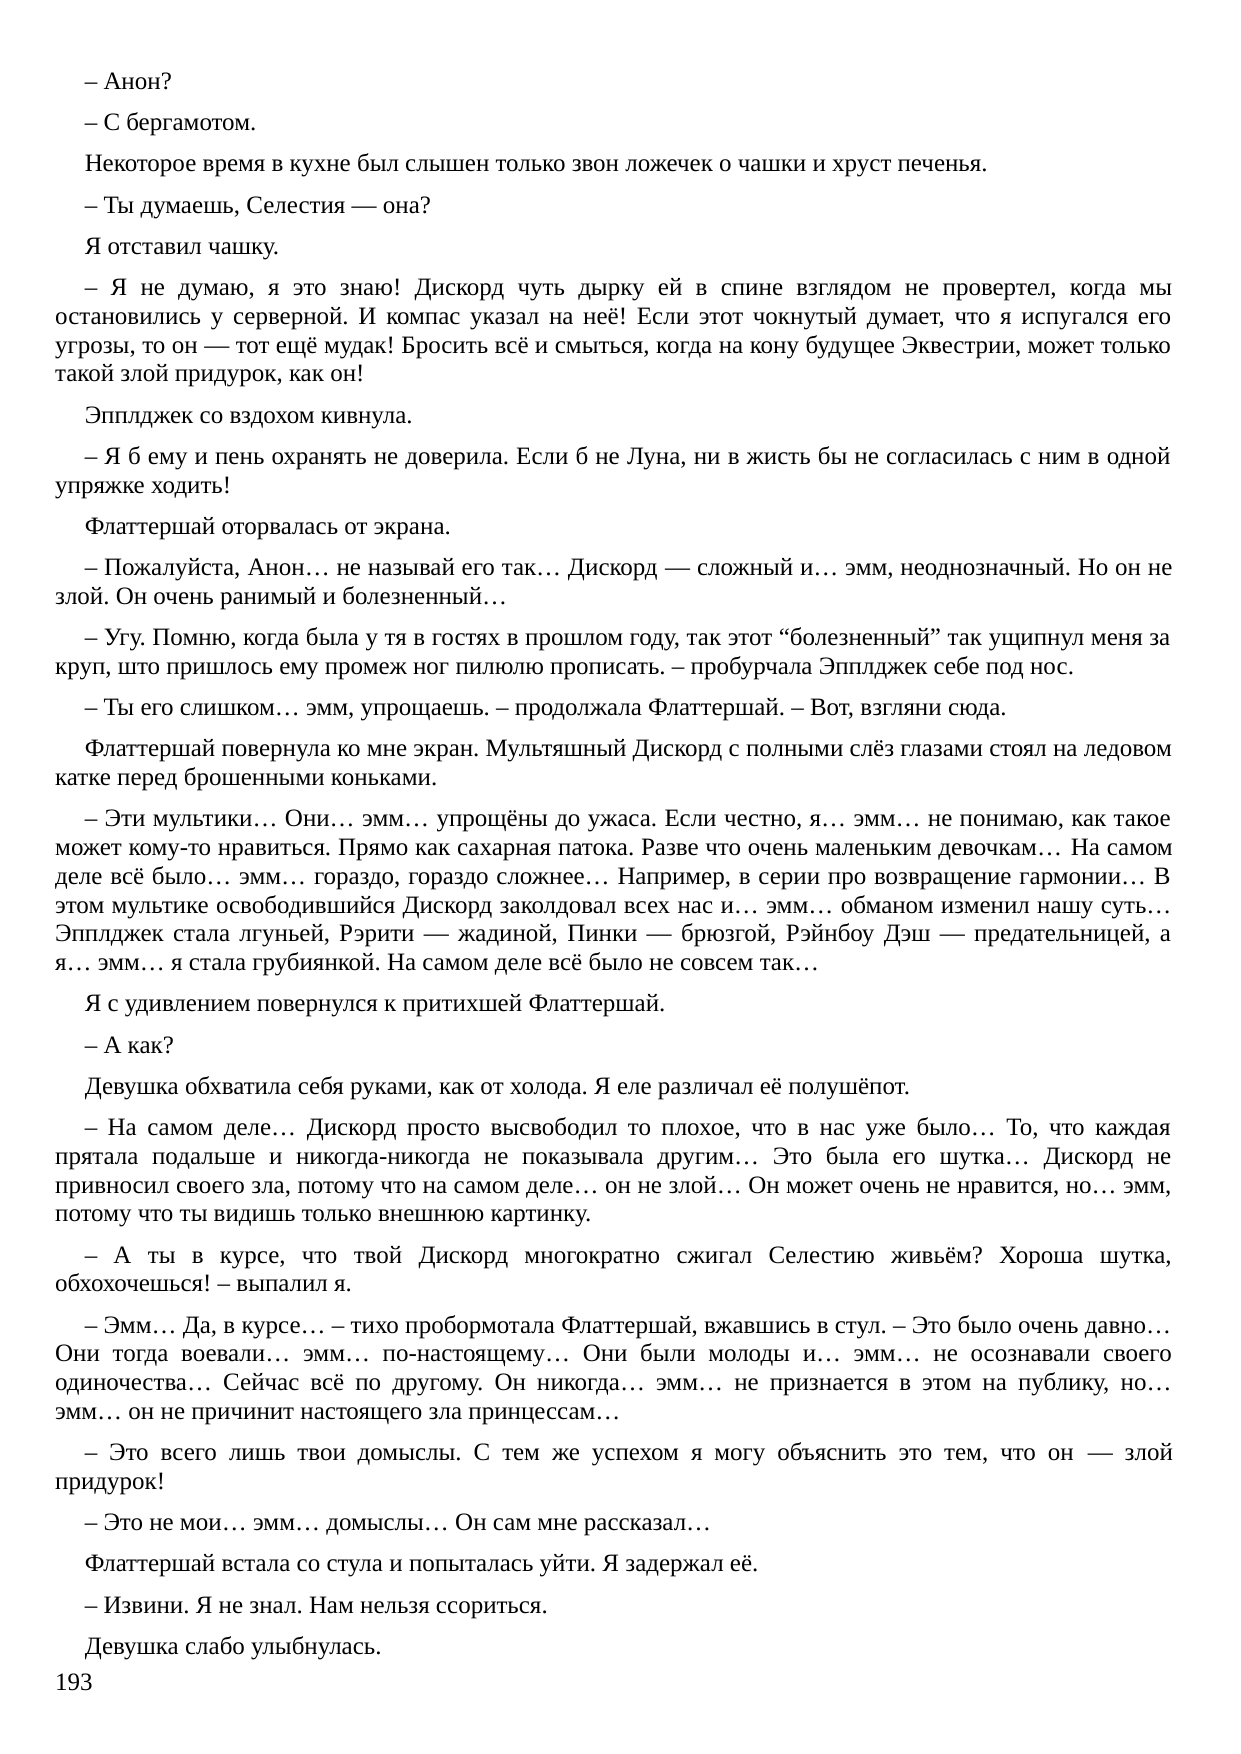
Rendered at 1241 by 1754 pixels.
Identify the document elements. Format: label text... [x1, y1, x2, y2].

text Я отставил чашку. [55, 231, 1173, 260]
text – Эти мультики… Они… эмм… упрощёны до ужаса. Если честно, я… эмм… не понимаю, как такое может кому-то нравиться. Прямо как сахарная патока. Разве что очень маленьким девочкам… На самом деле всё было… эмм… гораздо, гораздо сложнее… Например, в серии про возвращение гармонии… В этом мультике освободившийся Дискорд заколдовал всех нас и… эмм… обманом изменил нашу суть… Эпплджек стала лгуньей, Рэрити — жадиной, Пинки — брюзгой, Рэйнбоу Дэш — предательницей, а я… эмм… я стала грубиянкой. На самом деле всё было не совсем так… [55, 803, 1173, 976]
text Некоторое время в кухне был слышен только звон ложечек о чашки и хруст печенья. [55, 148, 1173, 177]
text – Ты его слишком… эмм, упрощаешь. – продолжала Флаттершай. – Вот, взгляни сюда. [55, 692, 1173, 721]
text – Угу. Помню, когда была у тя в гостях в прошлом году, так этот “болезненный” так ущипнул меня за круп, што пришлось ему промеж ног пилюлю прописать. – пробурчала Эпплджек себе под нос. [55, 622, 1173, 680]
text – Ты думаешь, Селестия — она? [55, 190, 1173, 218]
text – С бергамотом. [55, 107, 1173, 136]
text Эпплджек со вздохом кивнула. [55, 400, 1173, 428]
text – Это всего лишь твои домыслы. С тем же успехом я могу объяснить это тем, что он — злой придурок! [55, 1437, 1173, 1495]
text – Пожалуйста, Анон… не называй его так… Дискорд — сложный и… эмм, неоднозначный. Но он не злой. Он очень ранимый и болезненный… [55, 552, 1173, 610]
text – Анон? [55, 66, 1173, 95]
text Девушка слабо улыбнулась. [55, 1631, 1173, 1660]
text Флаттершай оторвалась от экрана. [55, 511, 1173, 540]
text – А как? [55, 1030, 1173, 1058]
text – Эмм… Да, в курсе… – тихо пробормотала Флаттершай, вжавшись в стул. – Это было очень давно… Они тогда воевали… эмм… по-настоящему… Они были молоды и… эмм… не осознавали своего одиночества… Сейчас всё по другому. Он никогда… эмм… не признается в этом на публику, но… эмм… он не причинит настоящего зла принцессам… [55, 1310, 1173, 1425]
text Девушка обхватила себя руками, как от холода. Я еле различал её полушёпот. [55, 1071, 1173, 1100]
text Я с удивлением повернулся к притихшей Флаттершай. [55, 988, 1173, 1017]
text Флаттершай повернула ко мне экран. Мультяшный Дискорд с полными слёз глазами стоял на ледовом катке перед брошенными коньками. [55, 733, 1173, 791]
text – Извини. Я не знал. Нам нельзя ссориться. [55, 1590, 1173, 1618]
text – Это не мои… эмм… домыслы… Он сам мне рассказал… [55, 1507, 1173, 1536]
text – Я не думаю, я это знаю! Дискорд чуть дырку ей в спине взглядом не провертел, когда мы остановились у серверной. И компас указал на неё! Если этот чокнутый думает, что я испугался его угрозы, то он — тот ещё мудак! Бросить всё и смыться, когда на кону будущее Эквестрии, может только такой злой придурок, как он! [55, 272, 1173, 387]
text Флаттершай встала со стула и попыталась уйти. Я задержал её. [55, 1548, 1173, 1577]
text – А ты в курсе, что твой Дискорд многократно сжигал Селестию живьём? Хороша шутка, обхохочешься! – выпалил я. [55, 1240, 1173, 1297]
text – Я б ему и пень охранять не доверила. Если б не Луна, ни в жисть бы не согласилась с ним в одной упряжке ходить! [55, 441, 1173, 498]
text – На самом деле… Дискорд просто высвободил то плохое, что в нас уже было… То, что каждая прятала подальше и никогда-никогда не показывала другим… Это была его шутка… Дискорд не привносил своего зла, потому что на самом деле… он не злой… Он может очень не нравится, но… эмм, потому что ты видишь только внешнюю картинку. [55, 1112, 1173, 1227]
